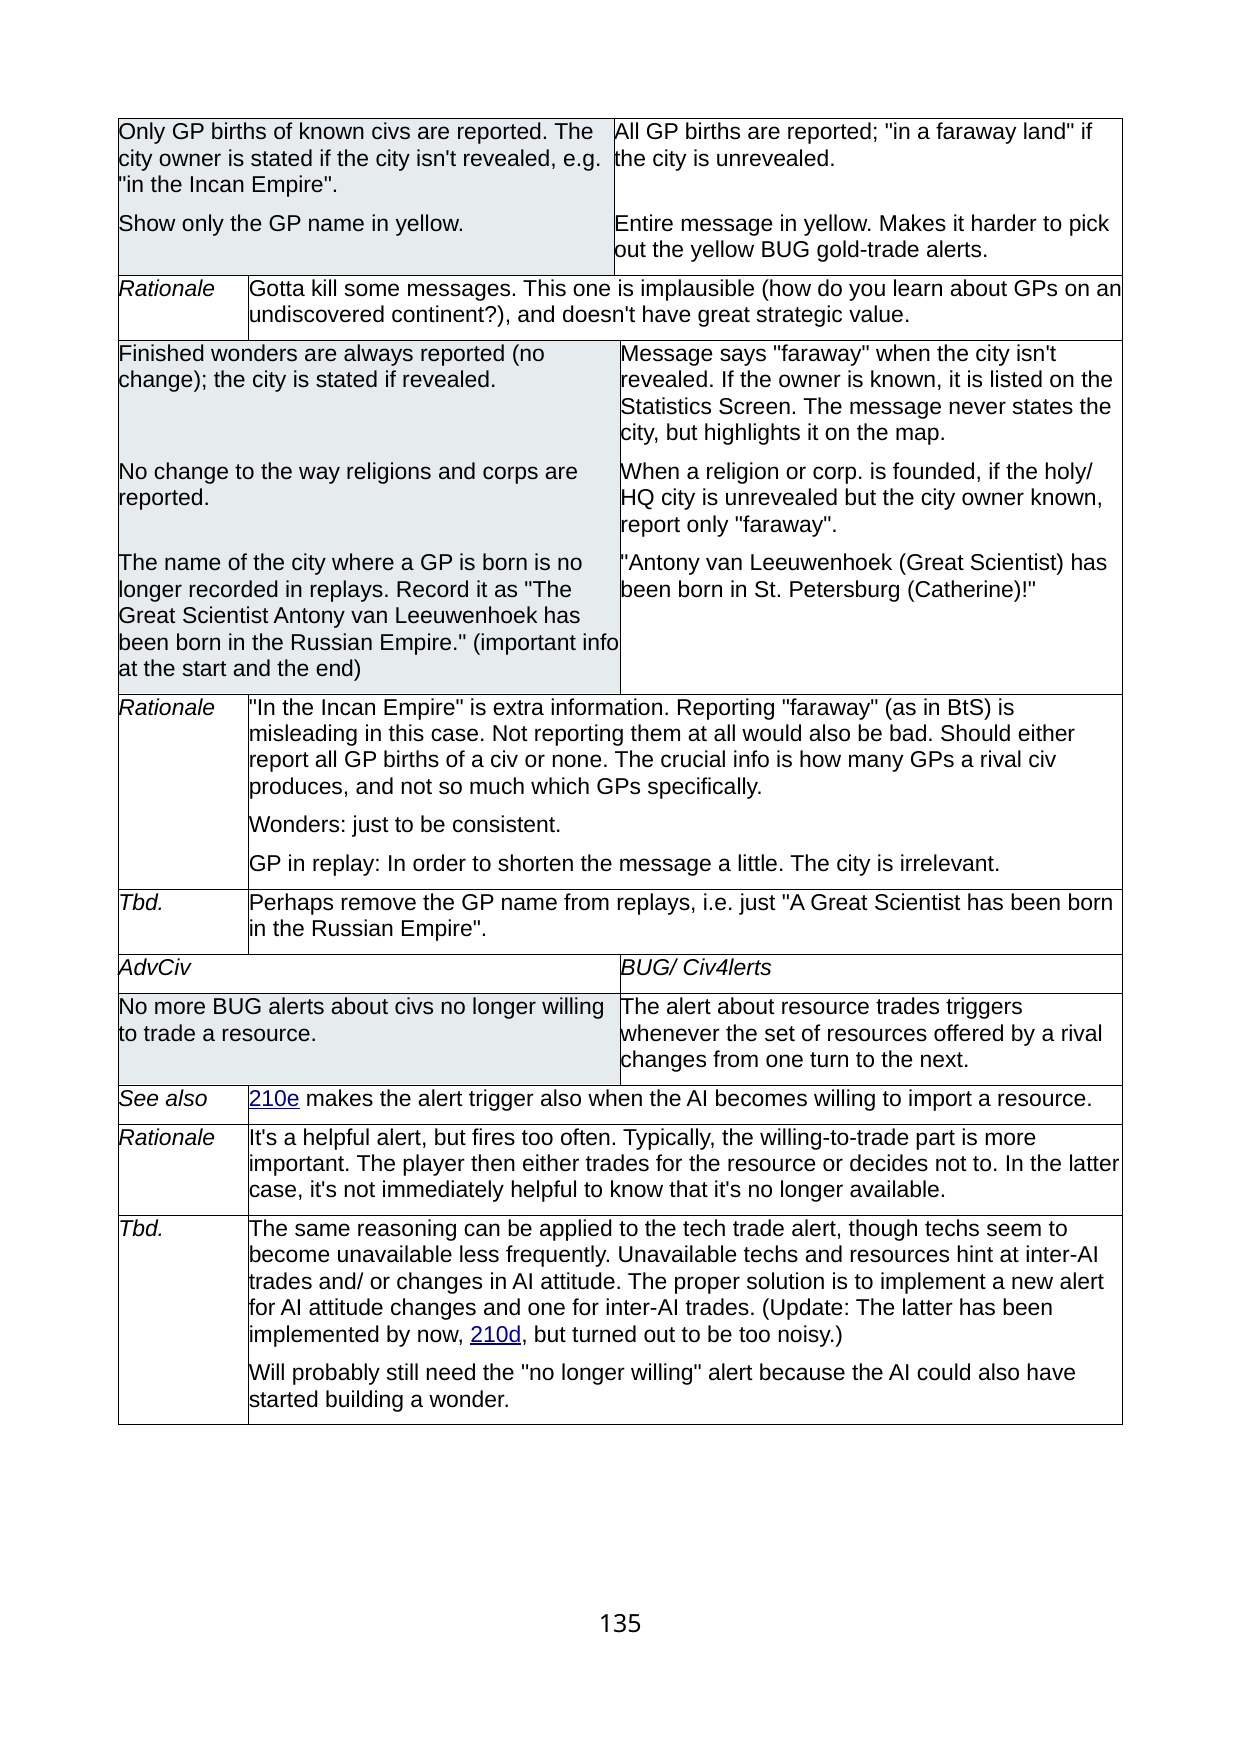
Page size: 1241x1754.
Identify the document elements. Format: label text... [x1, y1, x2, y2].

table_cell Rationale [119, 276, 248, 340]
table_cell Tbd. [119, 890, 248, 954]
table_cell Gotta kill some messages. This one is implausible (how do you learn about GPs on an undiscovered continent?), and doesn't have great strategic value. [249, 276, 1122, 340]
table_cell Perhaps remove the GP name from replays, i.e. just "A Great Scientist has been born in the Russian Empire". [249, 890, 1122, 954]
table_cell AdvCiv [119, 955, 620, 993]
table_cell No more BUG alerts about civs no longer willing to trade a resource. [119, 994, 620, 1084]
table_cell Rationale [119, 695, 248, 889]
table_cell The alert about resource trades triggers whenever the set of resources offered by a rival changes from one turn to the next. [621, 994, 1122, 1084]
table_cell Finished wonders are always reported (no change); the city is stated if revealed. No change to the way religions and corps are reported. The name of the city where a GP is born is no longer recorded in replays. Record it as "The Great Scientist Antony van Leeuwenhoek has been born in the Russian Empire." (important info at the start and the end) [119, 341, 620, 693]
table_cell Tbd. [119, 1216, 248, 1424]
table_cell Message says "faraway" when the city isn't revealed. If the owner is known, it is listed on the Statistics Screen. The message never states the city, but highlights it on the map. When a religion or corp. is founded, if the holy/ HQ city is unrevealed but the city owner known, report only "faraway". "Antony van Leeuwenhoek (Great Scientist) has been born in St. Petersburg (Catherine)!" [621, 341, 1122, 693]
table_cell 210e makes the alert trigger also when the AI becomes willing to import a resource. [249, 1086, 1122, 1123]
table_cell Rationale [119, 1125, 248, 1215]
table_cell The same reasoning can be applied to the tech trade alert, though techs seem to become unavailable less frequently. Unavailable techs and resources hint at inter-AI trades and/ or changes in AI attitude. The proper solution is to implement a new alert for AI attitude changes and one for inter-AI trades. (Update: The latter has been implemented by now, 210d, but turned out to be too noisy.) Will probably still need the "no longer willing" alert because the AI could also have started building a wonder. [249, 1216, 1122, 1424]
table_cell All GP births are reported; "in a faraway land" if the city is unrevealed. Entire message in yellow. Makes it harder to pick out the yellow BUG gold-trade alerts. [615, 119, 1122, 275]
table_cell "In the Incan Empire" is extra information. Reporting "faraway" (as in BtS) is misleading in this case. Not reporting them at all would also be bad. Should either report all GP births of a civ or none. The crucial info is how many GPs a rival civ produces, and not so much which GPs specifically. Wonders: just to be consistent. GP in replay: In order to shorten the message a little. The city is irrelevant. [249, 695, 1122, 889]
table_cell Only GP births of known civs are reported. The city owner is stated if the city isn't revealed, e.g. "in the Incan Empire". Show only the GP name in yellow. [119, 119, 614, 275]
table_cell BUG/ Civ4lerts [621, 955, 1122, 993]
table_cell See also [119, 1086, 248, 1123]
table_cell It's a helpful alert, but fires too often. Typically, the willing-to-trade part is more important. The player then either trades for the resource or decides not to. In the latter case, it's not immediately helpful to know that it's no longer available. [249, 1125, 1122, 1215]
